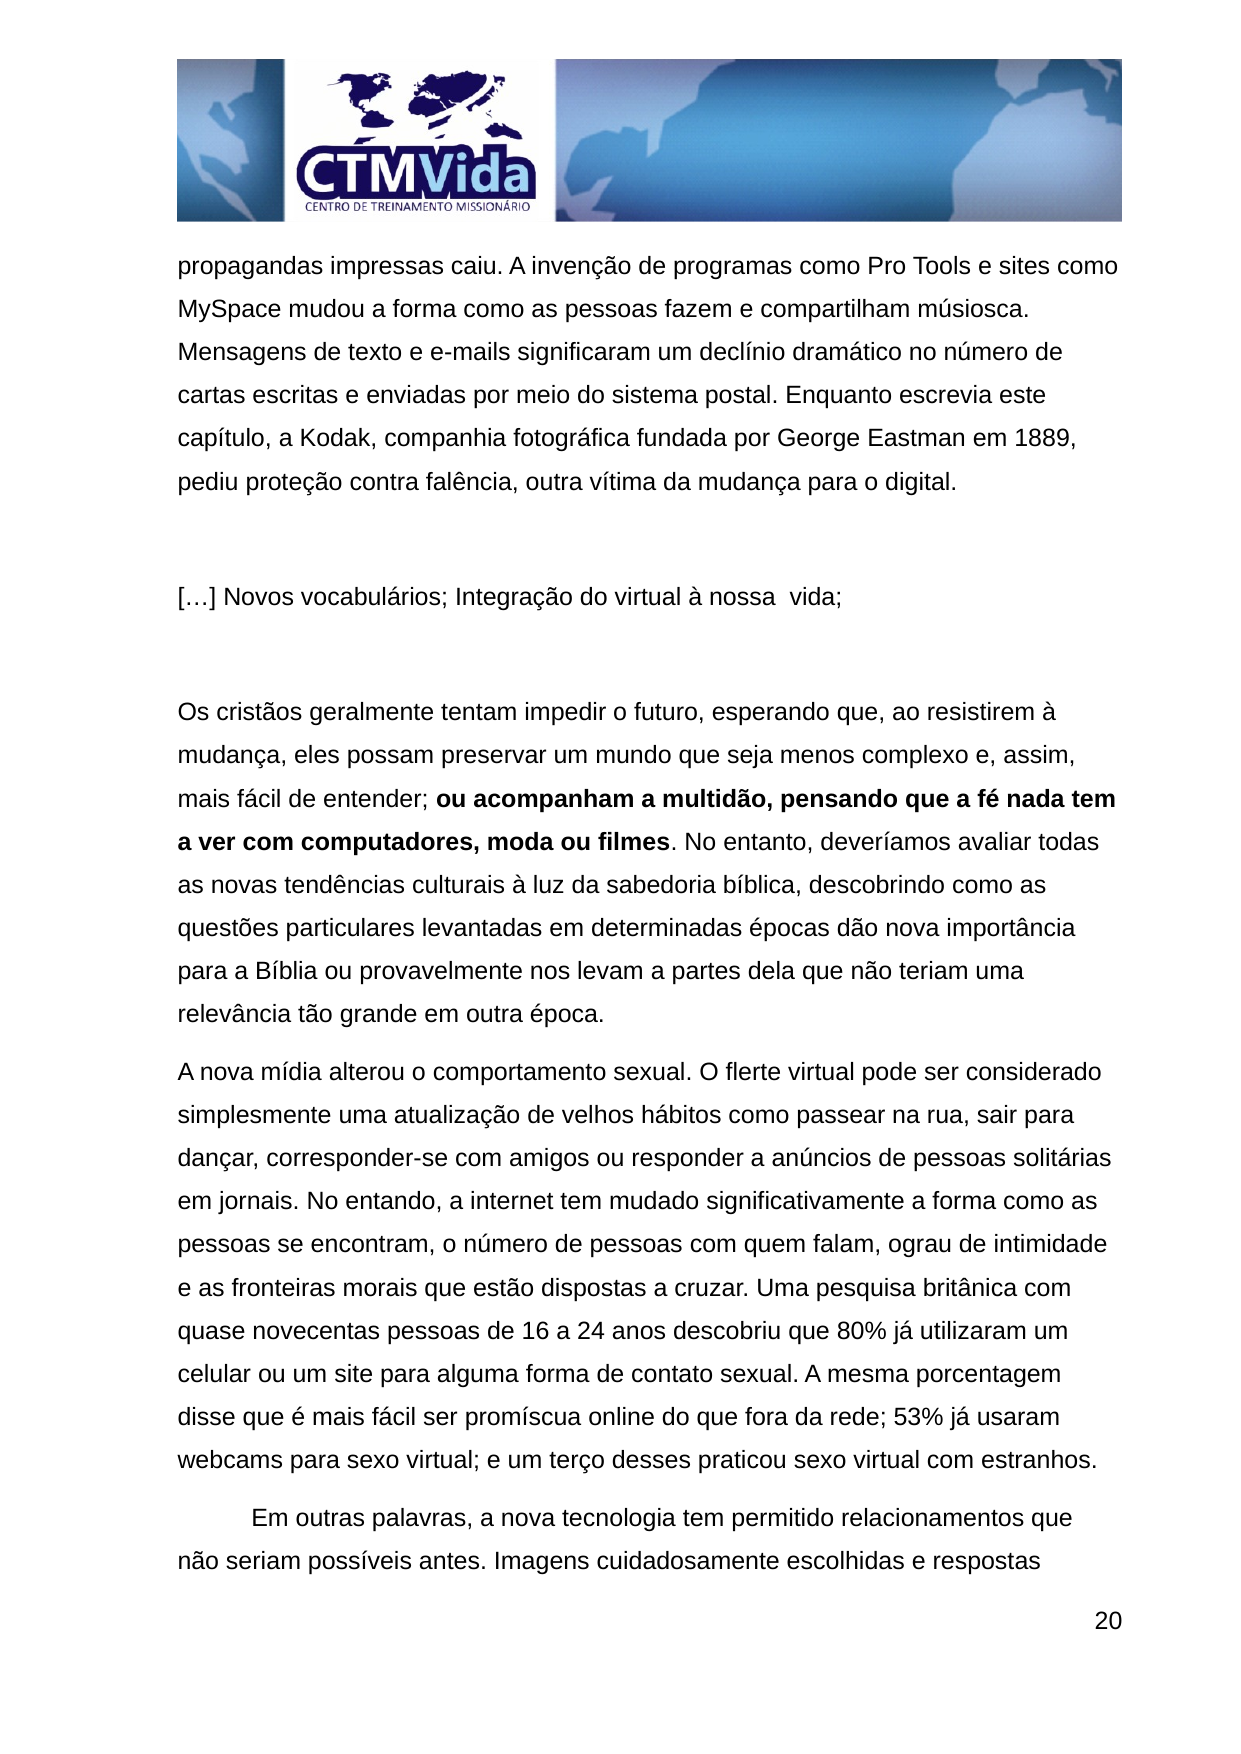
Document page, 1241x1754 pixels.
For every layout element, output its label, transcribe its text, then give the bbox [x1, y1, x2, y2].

text Os cristãos geralmente tentam impedir o futuro, esperando que, ao resistirem à mudança, eles possam preservar um mundo que seja menos complexo e, assim, mais fácil de entender; ou acompanham a multidão, pensando que a fé nada tem a ver com computadores, moda ou filmes. No entanto, deveríamos avaliar todas as novas tendências culturais à luz da sabedoria bíblica, descobrindo como as questões particulares levantadas em determinadas épocas dão nova importância para a Bíblia ou provavelmente nos levam a partes dela que não teriam uma relevância tão grande em outra época. [177, 697, 1122, 1028]
text Em outras palavras, a nova tecnologia tem permitido relacionamentos que não seriam possíveis antes. Imagens cuidadosamente escolhidas e respostas [177, 1503, 1122, 1575]
text propagandas impressas caiu. A invenção de programas como Pro Tools e sites como MySpace mudou a forma como as pessoas fazem e compartilham músiosca. Mensagens de texto e e-mails significaram um declínio dramático no número de cartas escritas e enviadas por meio do sistema postal. Enquanto escrevia este capítulo, a Kodak, companhia fotográfica fundada por George Eastman em 1889, pediu proteção contra falência, outra vítima da mudança para o digital. [177, 251, 1122, 495]
text […] Novos vocabulários; Integração do virtual à nossa vida; [177, 582, 1122, 611]
text A nova mídia alterou o comportamento sexual. O flerte virtual pode ser considerado simplesmente uma atualização de velhos hábitos como passear na rua, sair para dançar, corresponder-se com amigos ou responder a anúncios de pessoas solitárias em jornais. No entando, a internet tem mudado significativamente a forma como as pessoas se encontram, o número de pessoas com quem falam, ograu de intimidade e as fronteiras morais que estão dispostas a cruzar. Uma pesquisa britânica com quase novecentas pessoas de 16 a 24 anos descobriu que 80% já utilizaram um celular ou um site para alguma forma de contato sexual. A mesma porcentagem disse que é mais fácil ser promíscua online do que fora da rede; 53% já usaram webcams para sexo virtual; e um terço desses praticou sexo virtual com estranhos. [177, 1057, 1122, 1474]
picture [177, 59, 1122, 222]
